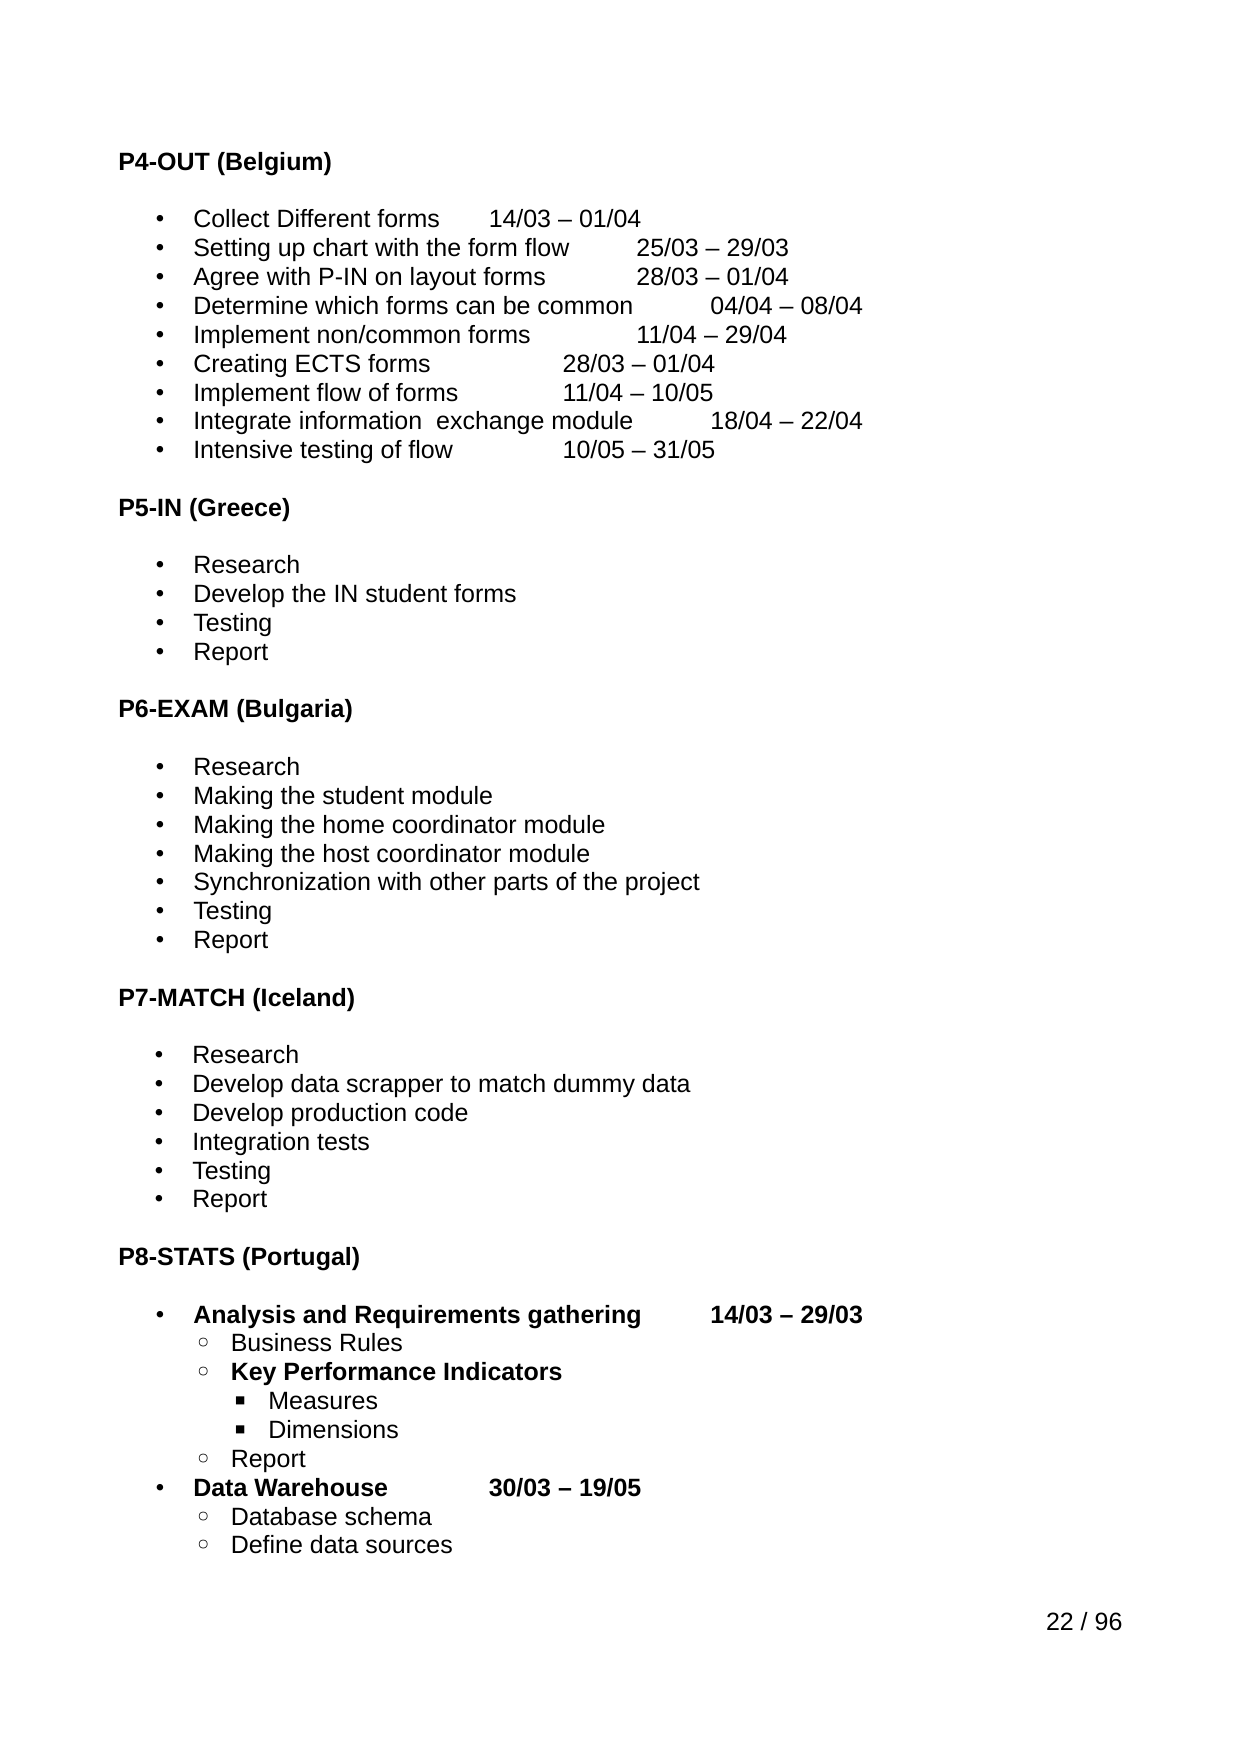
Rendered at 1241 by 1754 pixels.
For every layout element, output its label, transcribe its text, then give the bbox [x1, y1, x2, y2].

list Analysis and Requirements gathering 14/03 – 29/03 [156, 1299, 1122, 1328]
text P4-OUT (Belgium) [118, 147, 1122, 176]
list Integrate information exchange module 18/04 – 22/04 [156, 406, 1122, 435]
list Integration tests [154, 1127, 1122, 1156]
list Intensive testing of flow 10/05 – 31/05 [156, 435, 1122, 464]
list Business Rules [193, 1328, 1122, 1357]
list Making the student module [156, 781, 1122, 810]
list Report [156, 925, 1122, 954]
list Define data sources [193, 1530, 1122, 1559]
list Develop the IN student forms [156, 579, 1122, 608]
text P8-STATS (Portugal) [118, 1242, 1122, 1271]
list Collect Different forms 14/03 – 01/04 [156, 204, 1122, 233]
list Testing [154, 1156, 1122, 1184]
list Data Warehouse 30/03 – 19/05 [156, 1473, 1122, 1502]
list Develop data scrapper to match dummy data [154, 1069, 1122, 1098]
list Research [156, 752, 1122, 781]
list Implement flow of forms 11/04 – 10/05 [156, 377, 1122, 406]
list Setting up chart with the form flow 25/03 – 29/03 [156, 233, 1122, 262]
list Implement non/common forms 11/04 – 29/04 [156, 320, 1122, 349]
list Making the host coordinator module [156, 838, 1122, 867]
text P6-EXAM (Bulgaria) [118, 694, 1122, 723]
text P7-MATCH (Iceland) [118, 983, 1122, 1011]
list Testing [156, 608, 1122, 637]
list Synchronization with other parts of the project [156, 867, 1122, 896]
list Creating ECTS forms 28/03 – 01/04 [156, 349, 1122, 377]
list Determine which forms can be common 04/04 – 08/04 [156, 291, 1122, 320]
list Report [154, 1184, 1122, 1213]
list Report [193, 1444, 1122, 1473]
list Report [156, 637, 1122, 666]
list Agree with P-IN on layout forms 28/03 – 01/04 [156, 262, 1122, 291]
list Research [156, 550, 1122, 579]
list Key Performance Indicators [193, 1357, 1122, 1386]
text P5-IN (Greece) [118, 493, 1122, 522]
list Dimensions [231, 1415, 1122, 1444]
list Database schema [193, 1502, 1122, 1530]
list Making the home coordinator module [156, 810, 1122, 838]
list Testing [156, 896, 1122, 925]
list Develop production code [154, 1098, 1122, 1127]
list Research [154, 1040, 1122, 1069]
list Measures [231, 1386, 1122, 1415]
